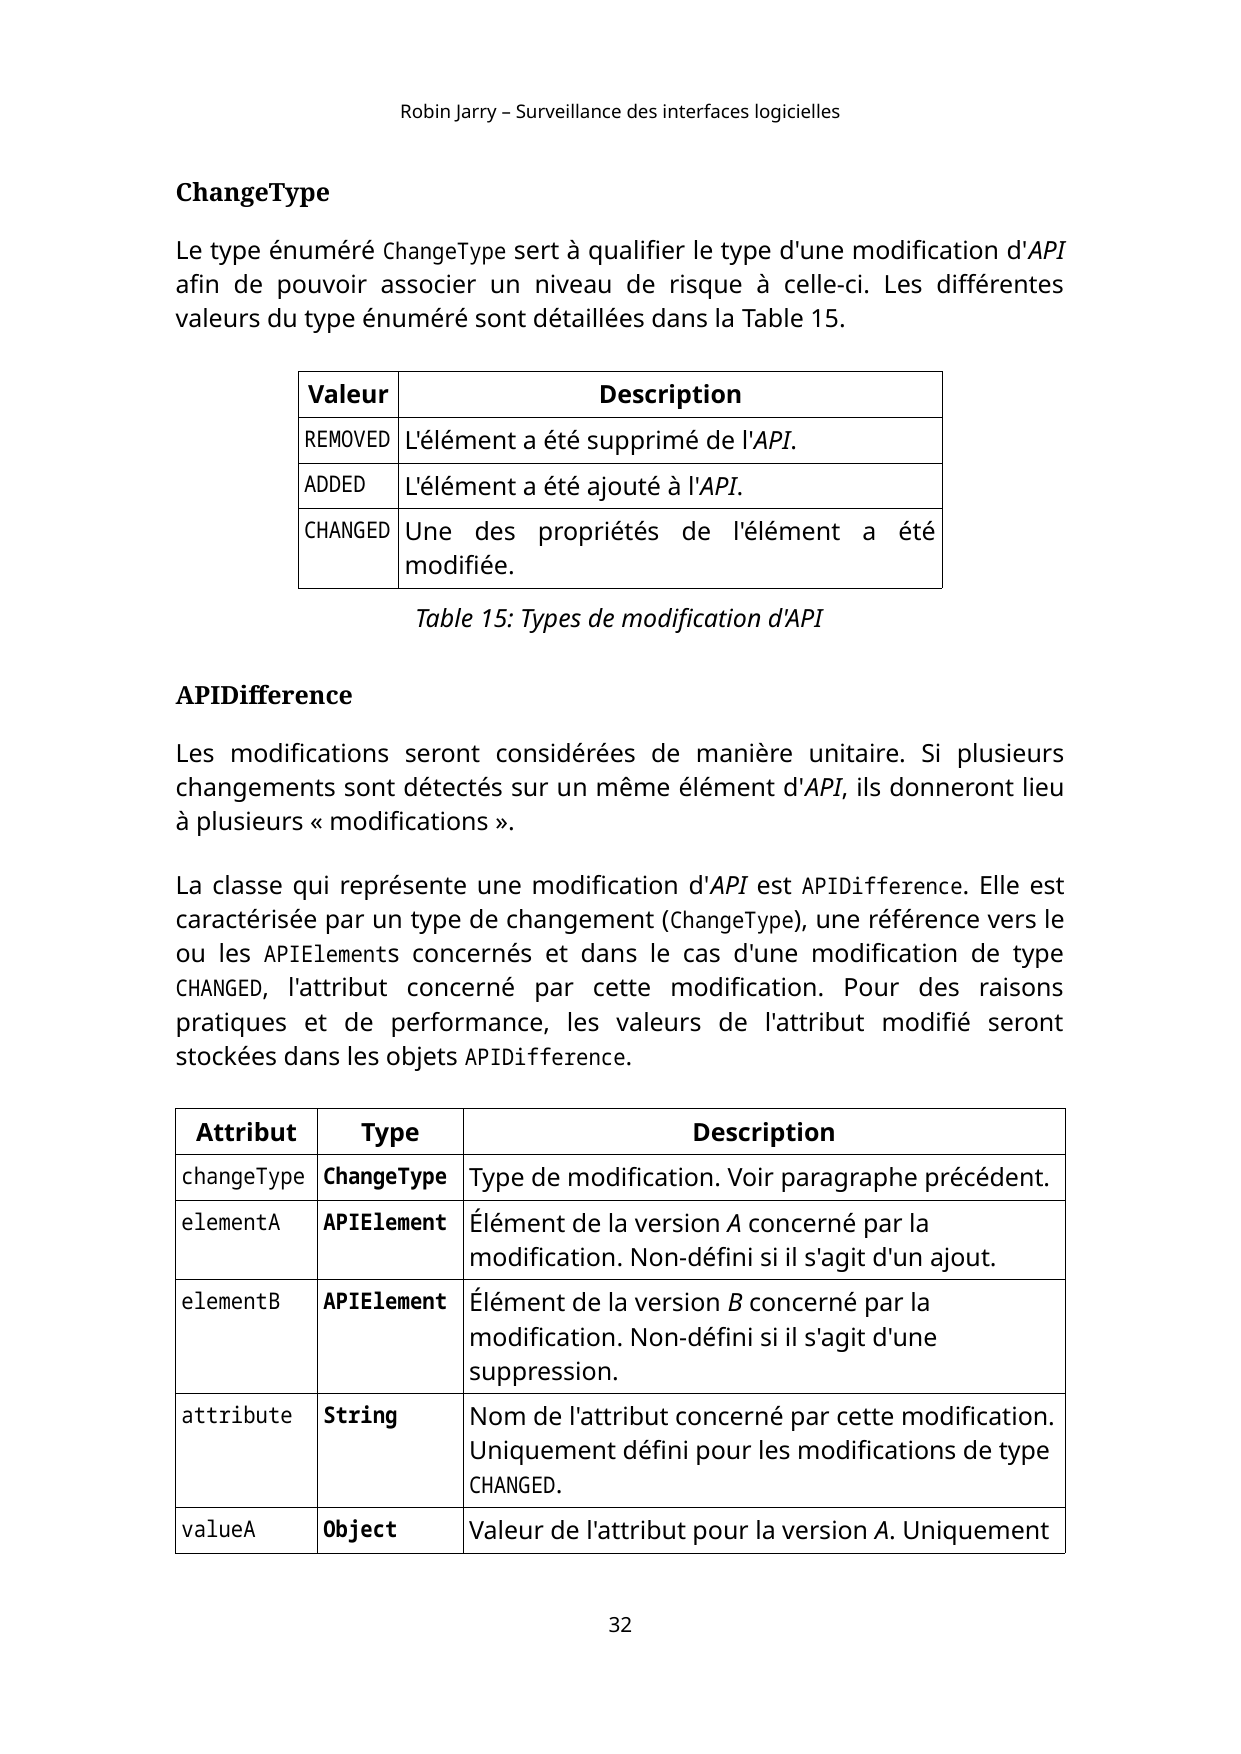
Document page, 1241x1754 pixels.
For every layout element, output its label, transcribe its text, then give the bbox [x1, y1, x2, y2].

table_header Attribut [176, 1109, 317, 1154]
table_cell valueA [176, 1508, 317, 1552]
table_cell Valeur de l'attribut pour la version A. Uniquement [464, 1508, 1065, 1552]
subtitle APIDifference [175, 677, 1065, 711]
table_cell elementB [176, 1280, 317, 1393]
table_cell APIElement [318, 1201, 463, 1279]
table_cell Élément de la version B concerné par la modification. Non-défini si il s'agit d'une suppression. [464, 1280, 1065, 1393]
table_cell ADDED [299, 464, 398, 508]
table_header Valeur [299, 372, 398, 417]
text Les modifications seront considérées de manière unitaire. Si plusieurs changements sont détectés sur un même élément d'API, ils donneront lieu à plusieurs « modifications ». [175, 736, 1065, 838]
table_cell Type de modification. Voir paragraphe précédent. [464, 1155, 1065, 1199]
text Le type énuméré ChangeType sert à qualifier le type d'une modification d'API afin de pouvoir associer un niveau de risque à celle-ci. Les différentes valeurs du type énuméré sont détaillées dans la Table 15. [175, 233, 1065, 335]
table_cell APIElement [318, 1280, 463, 1393]
table_cell L'élément a été supprimé de l'API. [399, 418, 942, 462]
table_cell Élément de la version A concerné par la modification. Non-défini si il s'agit d'un ajout. [464, 1201, 1065, 1279]
table_header Description [399, 372, 942, 417]
table_cell CHANGED [299, 509, 398, 588]
table_cell ChangeType [318, 1155, 463, 1199]
table_cell elementA [176, 1201, 317, 1279]
subtitle ChangeType [175, 175, 1065, 209]
table_cell changeType [176, 1155, 317, 1199]
table_cell REMOVED [299, 418, 398, 462]
table_header Description [464, 1109, 1065, 1154]
text La classe qui représente une modification d'API est APIDifference. Elle est caractérisée par un type de changement (ChangeType), une référence vers le ou les APIElements concernés et dans le cas d'une modification de type CHANGED, l'attribut concerné par cette modification. Pour des raisons pratiques et de performance, les valeurs de l'attribut modifié seront stockées dans les objets APIDifference. [175, 868, 1065, 1072]
text Table 15: Types de modification d'API [175, 600, 1065, 634]
table_cell Nom de l'attribut concerné par cette modification. Uniquement défini pour les modifications de type CHANGED. [464, 1394, 1065, 1507]
table_cell attribute [176, 1394, 317, 1507]
table_cell String [318, 1394, 463, 1507]
table_cell Une des propriétés de l'élément a été modifiée. [399, 509, 942, 588]
table_cell Object [318, 1508, 463, 1552]
table_header Type [318, 1109, 463, 1154]
table_cell L'élément a été ajouté à l'API. [399, 464, 942, 508]
